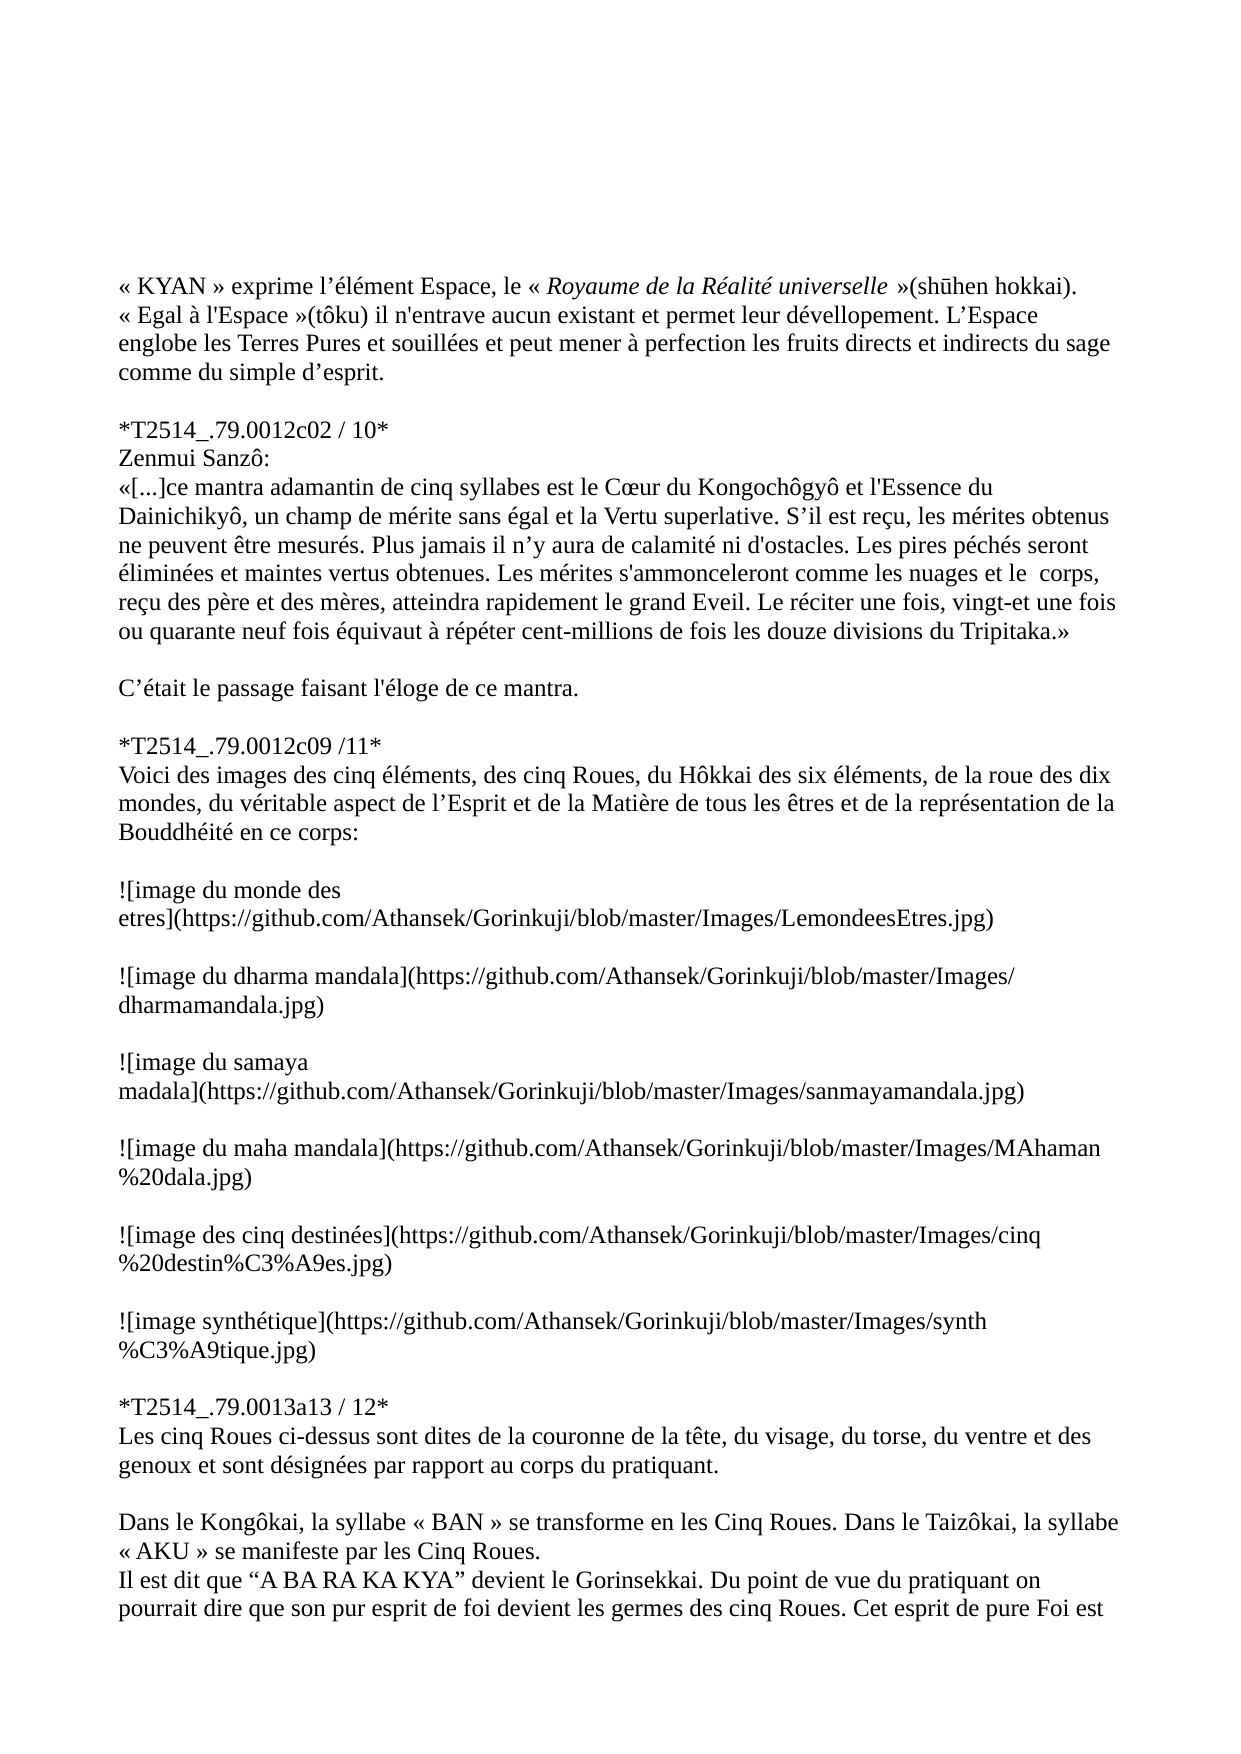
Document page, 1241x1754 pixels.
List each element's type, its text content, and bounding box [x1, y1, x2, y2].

text ![image du monde des etres](https://github.com/Athansek/Gorinkuji/blob/master/Images/LemondeesEtres.jpg) [118, 875, 1122, 932]
text Il est dit que “A BA RA KA KYA” devient le Gorinsekkai. Du point de vue du pratiquant on pourrait dire que son pur esprit de foi devient les germes des cinq Roues. Cet esprit de pure Foi est [118, 1565, 1122, 1622]
text Les cinq Roues ci-dessus sont dites de la couronne de la tête, du visage, du torse, du ventre et des genoux et sont désignées par rapport au corps du pratiquant. [118, 1421, 1122, 1478]
text «[...]ce mantra adamantin de cinq syllabes est le Cœur du Kongochôgyô et l'Essence du Dainichikyô, un champ de mérite sans égal et la Vertu superlative. S’il est reçu, les mérites obtenus ne peuvent être mesurés. Plus jamais il n’y aura de calamité ni d'ostacles. Les pires péchés seront éliminées et maintes vertus obtenues. Les mérites s'ammonceleront comme les nuages et le corps, reçu des père et des mères, atteindra rapidement le grand Eveil. Le réciter une fois, vingt-et une fois ou quarante neuf fois équivaut à répéter cent-millions de fois les douze divisions du Tripitaka.» [118, 472, 1122, 645]
text ![image des cinq destinées](https://github.com/Athansek/Gorinkuji/blob/master/Images/cinq%20destin%C3%A9es.jpg) [118, 1220, 1122, 1277]
text Voici des images des cinq éléments, des cinq Roues, du Hôkkai des six éléments, de la roue des dix mondes, du véritable aspect de l’Esprit et de la Matière de tous les êtres et de la représentation de la Bouddhéité en ce corps: [118, 760, 1122, 846]
text Dans le Kongôkai, la syllabe « BAN » se transforme en les Cinq Roues. Dans le Taizôkai, la syllabe « AKU » se manifeste par les Cinq Roues. [118, 1507, 1122, 1565]
text ![image du samaya madala](https://github.com/Athansek/Gorinkuji/blob/master/Images/sanmayamandala.jpg) [118, 1047, 1122, 1105]
text *T2514_.79.0013a13 / 12* [118, 1392, 1122, 1421]
text *T2514_.79.0012c09 /11* [118, 731, 1122, 760]
text C’était le passage faisant l'éloge de ce mantra. [118, 673, 1122, 702]
text ![image du dharma mandala](https://github.com/Athansek/Gorinkuji/blob/master/Images/dharmamandala.jpg) [118, 961, 1122, 1018]
text « KYAN » exprime l’élément Espace, le « Royaume de la Réalité universelle »(shūhen hokkai). « Egal à l'Espace »(tôku) il n'entrave aucun existant et permet leur dévellopement. L’Espace englobe les Terres Pures et souillées et peut mener à perfection les fruits directs et indirects du sage comme du simple d’esprit. [118, 271, 1122, 386]
text ![image synthétique](https://github.com/Athansek/Gorinkuji/blob/master/Images/synth%C3%A9tique.jpg) [118, 1306, 1122, 1363]
text Zenmui Sanzô: [118, 443, 1122, 472]
text *T2514_.79.0012c02 / 10* [118, 415, 1122, 443]
text ![image du maha mandala](https://github.com/Athansek/Gorinkuji/blob/master/Images/MAhaman%20dala.jpg) [118, 1133, 1122, 1191]
